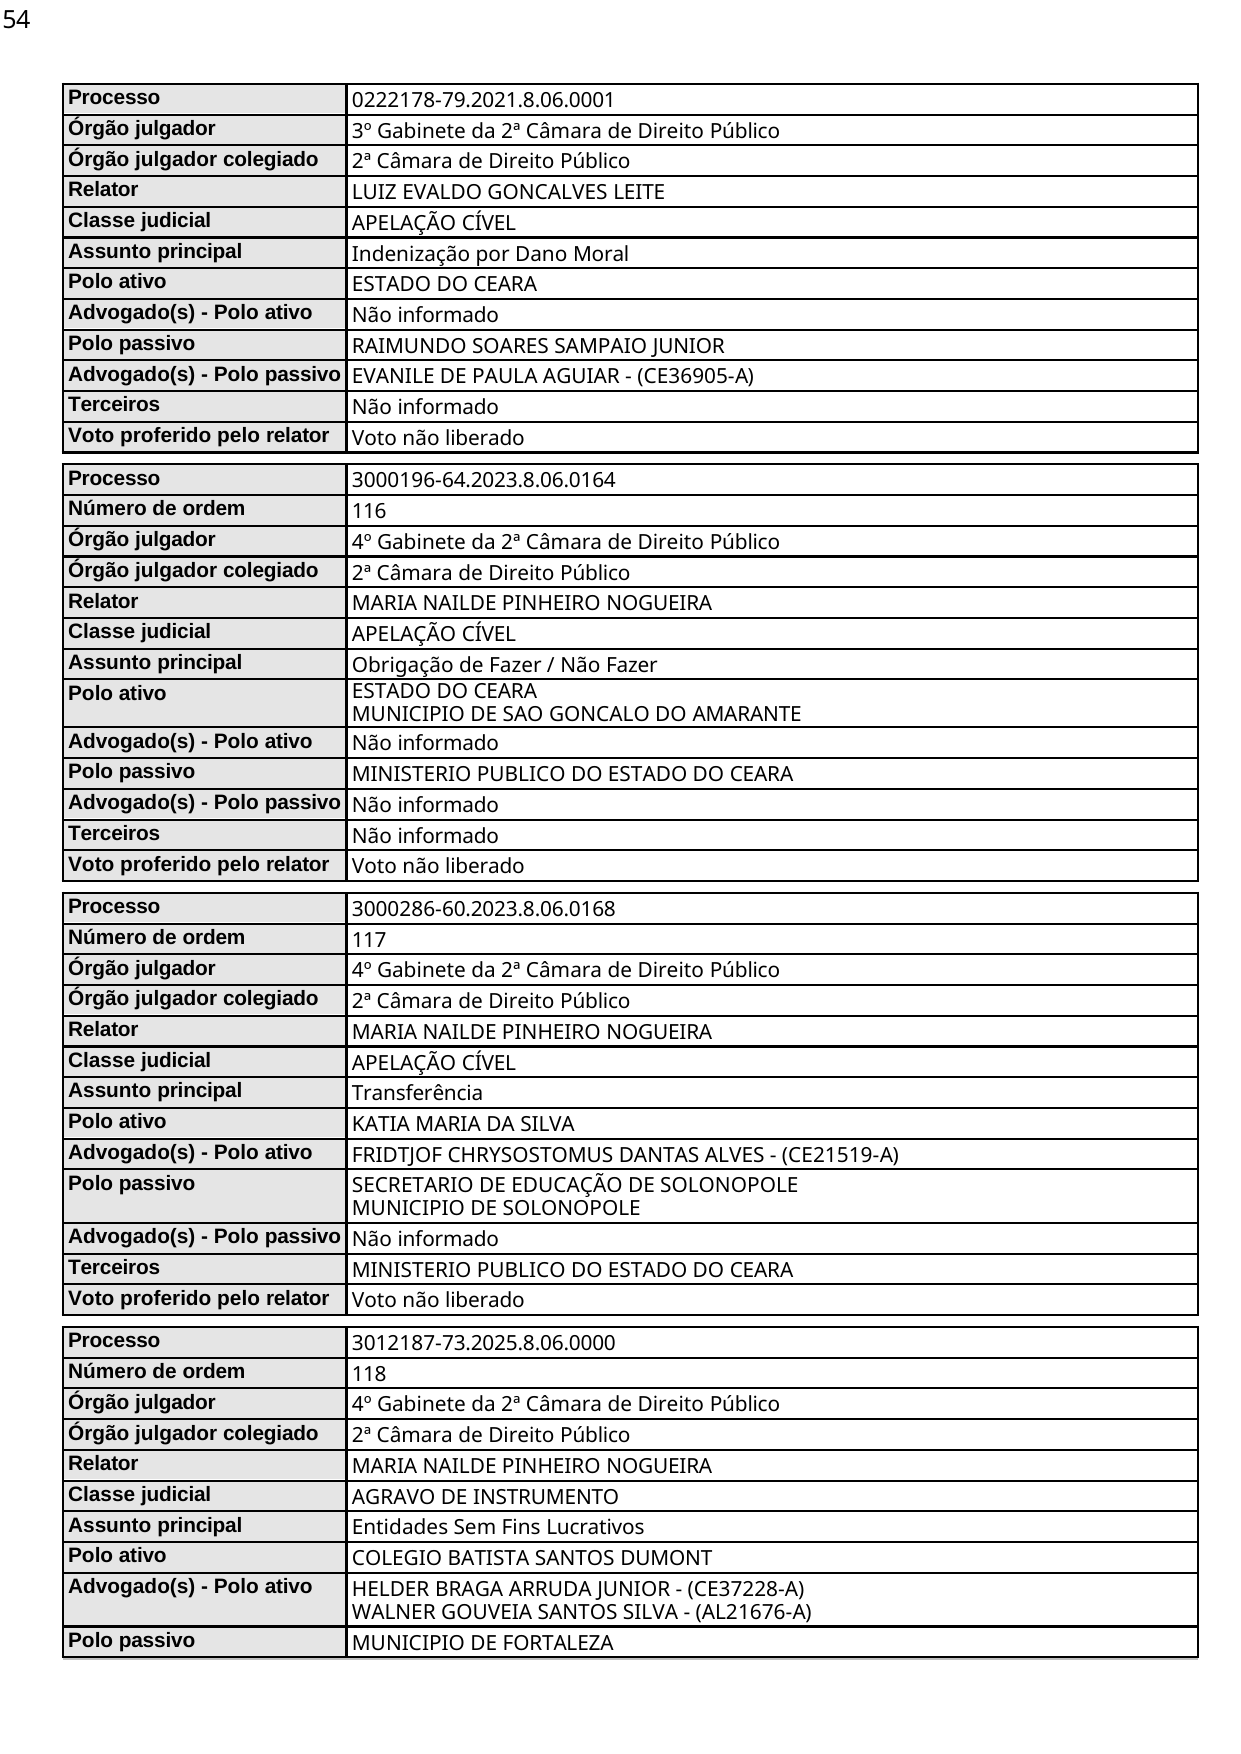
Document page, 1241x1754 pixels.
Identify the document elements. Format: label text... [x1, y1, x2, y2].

table_cell Voto não liberado [348, 423, 1197, 451]
table_cell Não informado [348, 300, 1197, 328]
table_cell ESTADO DO CEARA MUNICIPIO DE SAO GONCALO DO AMARANTE [348, 680, 1197, 726]
table_cell Relator [64, 1017, 345, 1045]
table_cell EVANILE DE PAULA AGUIAR - (CE36905-A) [348, 361, 1197, 390]
table_cell 118 [348, 1359, 1197, 1387]
table_cell Voto proferido pelo relator [64, 1285, 345, 1314]
table_cell Assunto principal [64, 1512, 345, 1541]
table_cell Advogado(s) - Polo ativo [64, 728, 345, 757]
table_cell Polo ativo [64, 1543, 345, 1572]
table_cell APELAÇÃO CÍVEL [348, 1048, 1197, 1076]
table_cell Advogado(s) - Polo passivo [64, 361, 345, 390]
table_cell Polo ativo [64, 1109, 345, 1137]
table_cell APELAÇÃO CÍVEL [348, 619, 1197, 648]
table_cell MARIA NAILDE PINHEIRO NOGUEIRA [348, 1017, 1197, 1045]
table_cell Polo passivo [64, 1628, 345, 1656]
table_cell Órgão julgador colegiado [64, 558, 345, 586]
table_cell ESTADO DO CEARA [348, 269, 1197, 298]
table_cell Advogado(s) - Polo ativo [64, 300, 345, 328]
table_cell Polo passivo [64, 1170, 345, 1222]
table_cell Número de ordem [64, 925, 345, 953]
table_cell Número de ordem [64, 496, 345, 525]
table_cell AGRAVO DE INSTRUMENTO [348, 1482, 1197, 1510]
table_cell 4º Gabinete da 2ª Câmara de Direito Público [348, 1389, 1197, 1418]
table_cell Polo passivo [64, 331, 345, 359]
table_cell Órgão julgador [64, 955, 345, 984]
table_cell MINISTERIO PUBLICO DO ESTADO DO CEARA [348, 1255, 1197, 1283]
table_cell MUNICIPIO DE FORTALEZA [348, 1628, 1197, 1656]
table_cell Obrigação de Fazer / Não Fazer [348, 650, 1197, 678]
table_cell 117 [348, 925, 1197, 953]
table_cell Classe judicial [64, 1482, 345, 1510]
table_cell 4º Gabinete da 2ª Câmara de Direito Público [348, 955, 1197, 984]
table_cell Polo ativo [64, 269, 345, 298]
table_cell Polo ativo [64, 680, 345, 726]
table_cell Não informado [348, 790, 1197, 818]
table_cell COLEGIO BATISTA SANTOS DUMONT [348, 1543, 1197, 1572]
table_cell Advogado(s) - Polo ativo [64, 1574, 345, 1625]
table_cell Classe judicial [64, 208, 345, 236]
table_cell Transferência [348, 1078, 1197, 1107]
table_cell MARIA NAILDE PINHEIRO NOGUEIRA [348, 1451, 1197, 1479]
table_cell 4º Gabinete da 2ª Câmara de Direito Público [348, 527, 1197, 555]
table_header 3012187-73.2025.8.06.0000 [348, 1328, 1197, 1357]
table_cell Órgão julgador [64, 116, 345, 144]
table_cell MINISTERIO PUBLICO DO ESTADO DO CEARA [348, 759, 1197, 788]
table_cell Advogado(s) - Polo passivo [64, 1224, 345, 1253]
table_cell Órgão julgador [64, 1389, 345, 1418]
table_cell Terceiros [64, 821, 345, 849]
table_cell Indenização por Dano Moral [348, 239, 1197, 267]
table_cell Voto não liberado [348, 1285, 1197, 1314]
table_cell FRIDTJOF CHRYSOSTOMUS DANTAS ALVES - (CE21519-A) [348, 1140, 1197, 1168]
table_cell Voto proferido pelo relator [64, 423, 345, 451]
table_cell 2ª Câmara de Direito Público [348, 1420, 1197, 1449]
table_cell Relator [64, 588, 345, 617]
table_cell LUIZ EVALDO GONCALVES LEITE [348, 177, 1197, 206]
table_cell Não informado [348, 392, 1197, 421]
table_cell Assunto principal [64, 239, 345, 267]
table_cell Não informado [348, 728, 1197, 757]
table_header 3000286-60.2023.8.06.0168 [348, 894, 1197, 922]
table_header Processo [64, 894, 345, 922]
table_cell Classe judicial [64, 619, 345, 648]
table_header 3000196-64.2023.8.06.0164 [348, 465, 1197, 494]
table_header Processo [64, 465, 345, 494]
table_header 0222178-79.2021.8.06.0001 [348, 85, 1197, 113]
table_cell Não informado [348, 1224, 1197, 1253]
table_cell Assunto principal [64, 650, 345, 678]
table_cell Órgão julgador colegiado [64, 986, 345, 1014]
table_cell Terceiros [64, 392, 345, 421]
table_cell 2ª Câmara de Direito Público [348, 558, 1197, 586]
table_cell Relator [64, 1451, 345, 1479]
table_cell Órgão julgador colegiado [64, 1420, 345, 1449]
table_cell Advogado(s) - Polo ativo [64, 1140, 345, 1168]
table_cell SECRETARIO DE EDUCAÇÃO DE SOLONOPOLE MUNICIPIO DE SOLONOPOLE [348, 1170, 1197, 1222]
table_cell Polo passivo [64, 759, 345, 788]
table_cell MARIA NAILDE PINHEIRO NOGUEIRA [348, 588, 1197, 617]
table_cell 2ª Câmara de Direito Público [348, 986, 1197, 1014]
table_cell Entidades Sem Fins Lucrativos [348, 1512, 1197, 1541]
table_cell 3º Gabinete da 2ª Câmara de Direito Público [348, 116, 1197, 144]
table_cell APELAÇÃO CÍVEL [348, 208, 1197, 236]
table_cell Voto proferido pelo relator [64, 851, 345, 880]
table_cell Órgão julgador [64, 527, 345, 555]
table_cell Relator [64, 177, 345, 206]
table_cell Terceiros [64, 1255, 345, 1283]
table_cell 2ª Câmara de Direito Público [348, 146, 1197, 175]
table_header Processo [64, 85, 345, 113]
table_cell Advogado(s) - Polo passivo [64, 790, 345, 818]
table_cell Número de ordem [64, 1359, 345, 1387]
table_cell HELDER BRAGA ARRUDA JUNIOR - (CE37228-A) WALNER GOUVEIA SANTOS SILVA - (AL21676-A) [348, 1574, 1197, 1625]
table_cell KATIA MARIA DA SILVA [348, 1109, 1197, 1137]
table_cell RAIMUNDO SOARES SAMPAIO JUNIOR [348, 331, 1197, 359]
table_cell Não informado [348, 821, 1197, 849]
table_cell Assunto principal [64, 1078, 345, 1107]
table_header Processo [64, 1328, 345, 1357]
table_cell Voto não liberado [348, 851, 1197, 880]
table_cell Classe judicial [64, 1048, 345, 1076]
table_cell Órgão julgador colegiado [64, 146, 345, 175]
table_cell 116 [348, 496, 1197, 525]
